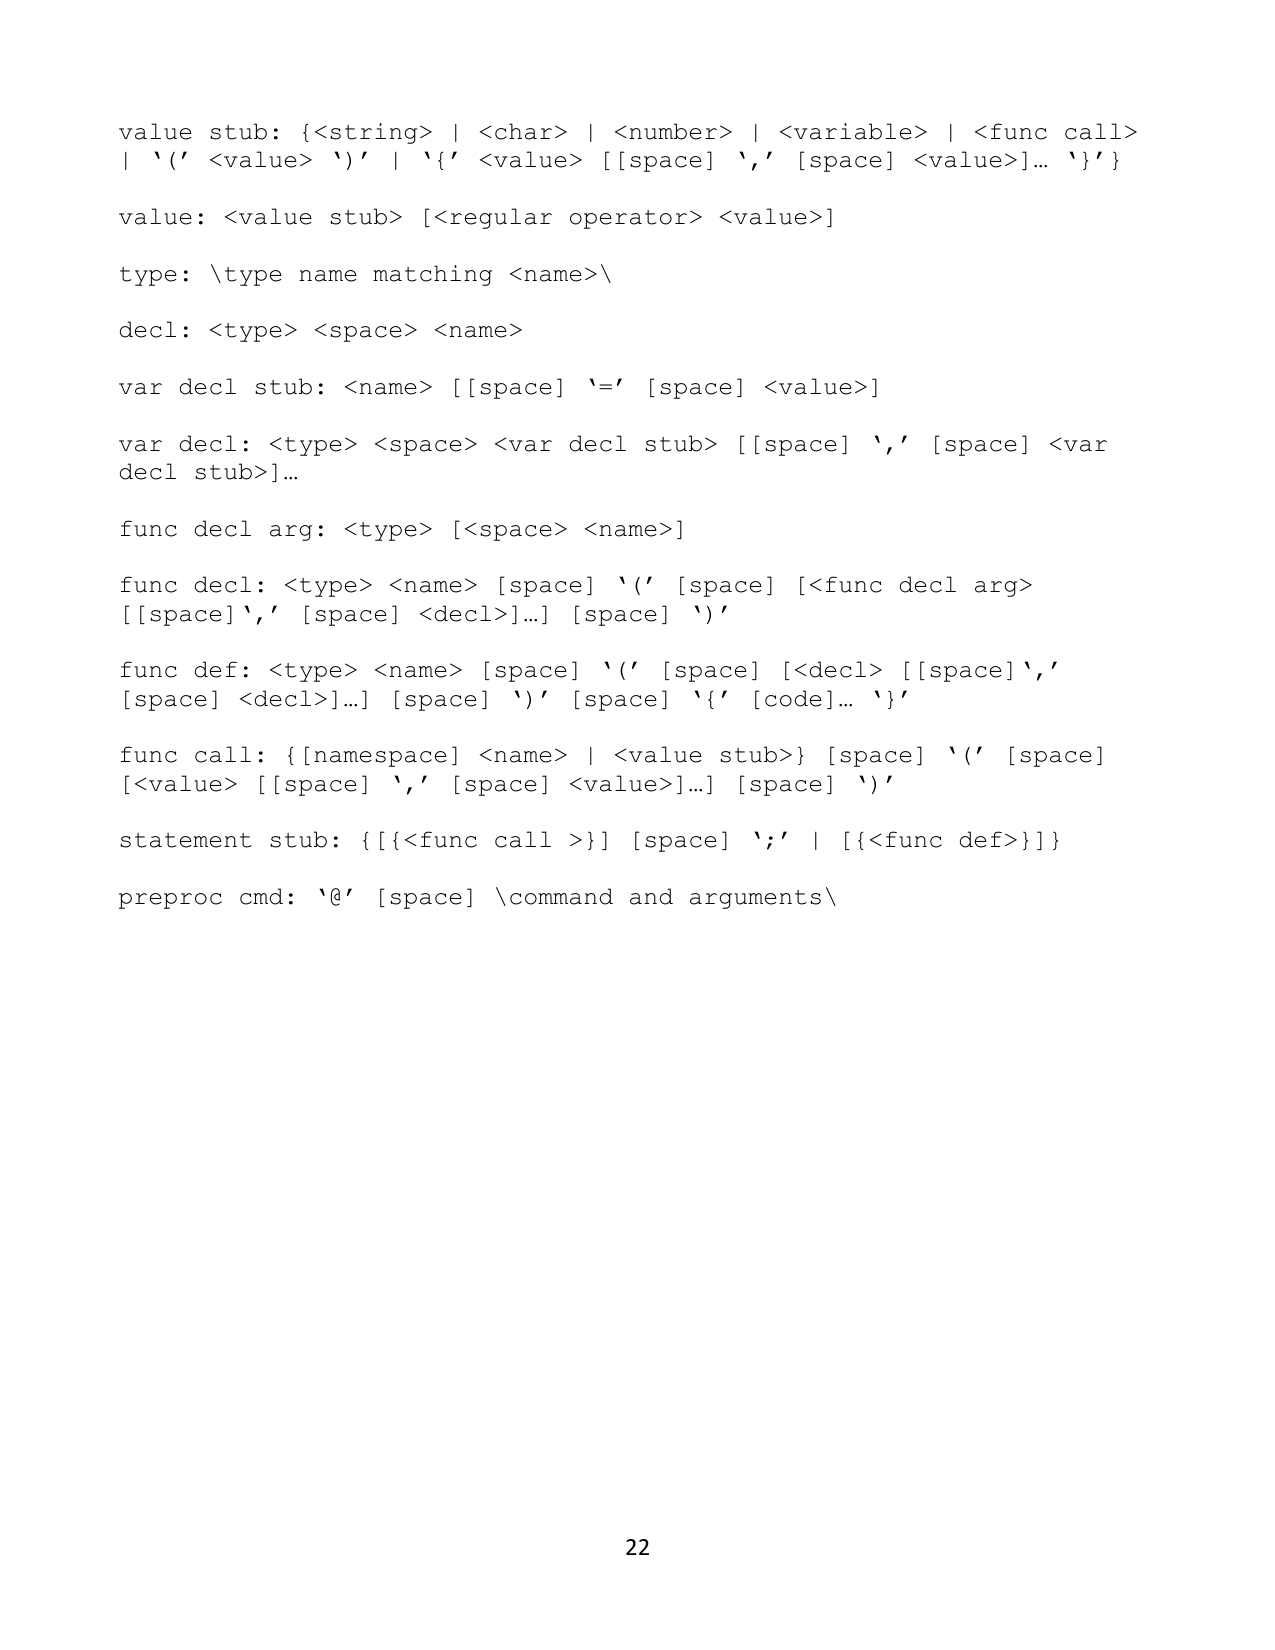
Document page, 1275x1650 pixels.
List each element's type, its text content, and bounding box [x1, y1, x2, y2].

text decl: <type> <space> <name> [118, 317, 1157, 345]
text value: <value stub> [<regular operator> <value>] [118, 203, 1157, 232]
text var decl: <type> <space> <var decl stub> [[space] ‘,’ [space] <var decl stub>]… [118, 430, 1157, 487]
text func decl arg: <type> [<space> <name>] [118, 515, 1157, 543]
text statement stub: {[{<func call >}] [space] ‘;’ | [{<func def>}]} [118, 827, 1157, 855]
text type: \type name matching <name>\ [118, 260, 1157, 288]
text func decl: <type> <name> [space] ‘(’ [space] [<func decl arg> [[space]‘,’ [space] <decl>]…] [space] ‘)’ [118, 572, 1157, 628]
text func def: <type> <name> [space] ‘(’ [space] [<decl> [[space]‘,’ [space] <decl>]…] [space] ‘)’ [space] ‘{’ [code]… ‘}’ [118, 657, 1157, 713]
text var decl stub: <name> [[space] ‘=’ [space] <value>] [118, 373, 1157, 402]
text value stub: {<string> | <char> | <number> | <variable> | <func call> | ‘(’ <value> ‘)’ | ‘{’ <value> [[space] ‘,’ [space] <value>]… ‘}’} [118, 118, 1157, 175]
text preproc cmd: ‘@’ [space] \command and arguments\ [118, 883, 1157, 912]
text func call: {[namespace] <name> | <value stub>} [space] ‘(’ [space] [<value> [[space] ‘,’ [space] <value>]…] [space] ‘)’ [118, 742, 1157, 798]
